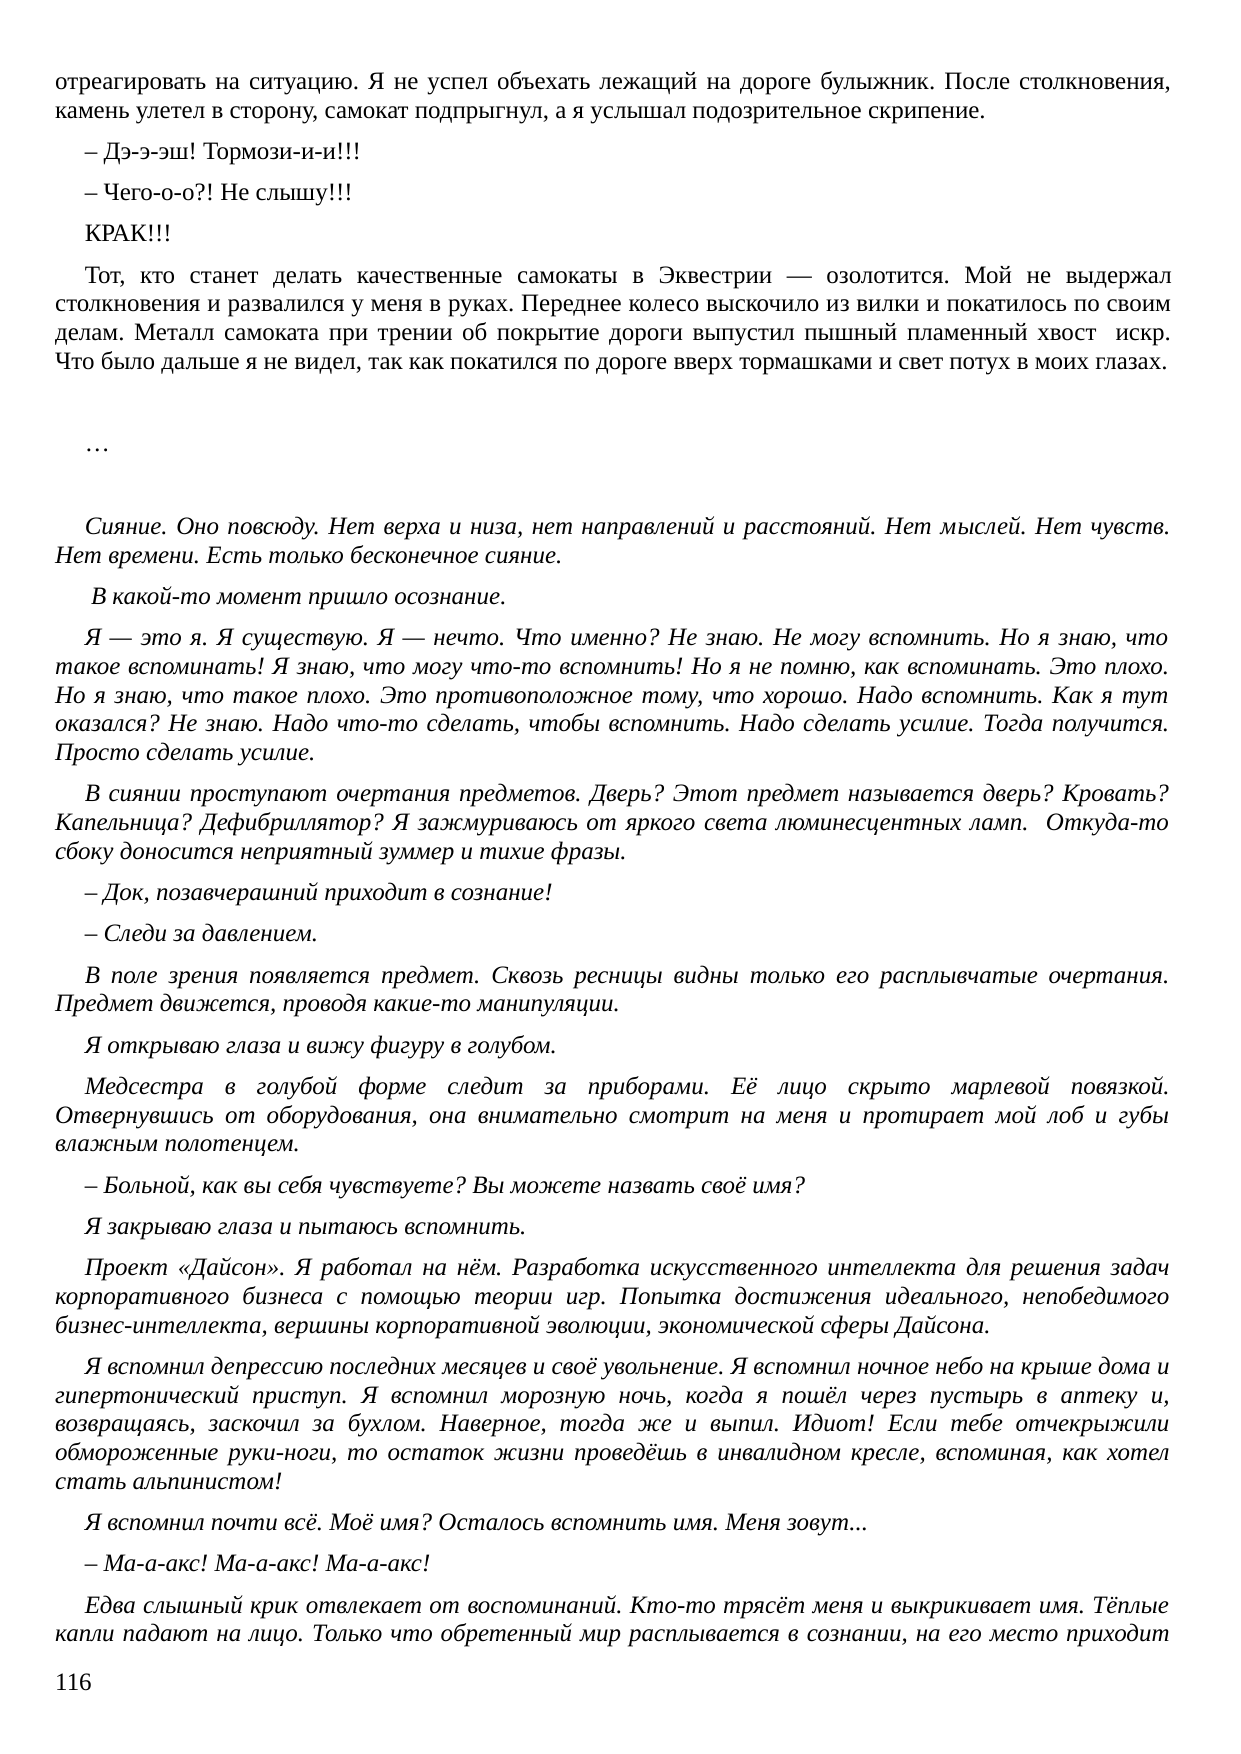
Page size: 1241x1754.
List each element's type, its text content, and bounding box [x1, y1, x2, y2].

text В какой-то момент пришло осознание. [55, 581, 1173, 610]
text отреагировать на ситуацию. Я не успел объехать лежащий на дороге булыжник. После столкновения, камень улетел в сторону, самокат подпрыгнул, а я услышал подозрительное скрипение. [55, 66, 1173, 123]
text – Больной, как вы себя чувствуете? Вы можете назвать своё имя? [55, 1170, 1173, 1198]
text Проект «Дайсон». Я работал на нём. Разработка искусственного интеллекта для решения задач корпоративного бизнеса с помощью теории игр. Попытка достижения идеального, непобедимого бизнес-интеллекта, вершины корпоративной эволюции, экономической сферы Дайсона. [55, 1252, 1173, 1338]
text – Следи за давлением. [55, 918, 1173, 947]
text В поле зрения появляется предмет. Сквозь ресницы видны только его расплывчатые очертания. Предмет движется, проводя какие-то манипуляции. [55, 960, 1173, 1017]
text Сияние. Оно повсюду. Нет верха и низа, нет направлений и расстояний. Нет мыслей. Нет чувств. Нет времени. Есть только бесконечное сияние. [55, 511, 1173, 568]
text Тот, кто станет делать качественные самокаты в Эквестрии — озолотится. Мой не выдержал столкновения и развалился у меня в руках. Переднее колесо выскочило из вилки и покатилось по своим делам. Металл самоката при трении об покрытие дороги выпустил пышный пламенный хвост искр. Что было дальше я не видел, так как покатился по дороге вверх тормашками и свет потух в моих глазах. [55, 260, 1173, 375]
text Я открываю глаза и вижу фигуру в голубом. [55, 1030, 1173, 1058]
text – Дэ-э-эш! Тормози-и-и!!! [55, 136, 1173, 165]
text Я вспомнил депрессию последних месяцев и своё увольнение. Я вспомнил ночное небо на крыше дома и гипертонический приступ. Я вспомнил морозную ночь, когда я пошёл через пустырь в аптеку и, возвращаясь, заскочил за бухлом. Наверное, тогда же и выпил. Идиот! Если тебе отчекрыжили обмороженные руки-ноги, то остаток жизни проведёшь в инвалидном кресле, вспоминая, как хотел стать альпинистом! [55, 1351, 1173, 1495]
text Едва слышный крик отвлекает от воспоминаний. Кто-то трясёт меня и выкрикивает имя. Тёплые капли падают на лицо. Только что обретенный мир расплывается в сознании, на его место приходит [55, 1590, 1173, 1647]
text Я закрываю глаза и пытаюсь вспомнить. [55, 1211, 1173, 1240]
text Я — это я. Я существую. Я — нечто. Что именно? Не знаю. Не могу вспомнить. Но я знаю, что такое вспоминать! Я знаю, что могу что-то вспомнить! Но я не помню, как вспоминать. Это плохо. Но я знаю, что такое плохо. Это противоположное тому, что хорошо. Надо вспомнить. Как я тут оказался? Не знаю. Надо что-то сделать, чтобы вспомнить. Надо сделать усилие. Тогда получится. Просто сделать усилие. [55, 622, 1173, 766]
text – Ма-а-акс! Ма-а-акс! Ма-а-акс! [55, 1548, 1173, 1577]
text Я вспомнил почти всё. Моё имя? Осталось вспомнить имя. Меня зовут... [55, 1507, 1173, 1536]
text – Чего-о-о?! Не слышу!!! [55, 177, 1173, 206]
text КРАК!!! [55, 218, 1173, 247]
text – Док, позавчерашний приходит в сознание! [55, 877, 1173, 906]
text … [55, 428, 1173, 457]
text В сиянии проступают очертания предметов. Дверь? Этот предмет называется дверь? Кровать? Капельница? Дефибриллятор? Я зажмуриваюсь от яркого света люминесцентных ламп. Откуда-то сбоку доносится неприятный зуммер и тихие фразы. [55, 778, 1173, 865]
text Медсестра в голубой форме следит за приборами. Её лицо скрыто марлевой повязкой. Отвернувшись от оборудования, она внимательно смотрит на меня и протирает мой лоб и губы влажным полотенцем. [55, 1071, 1173, 1157]
